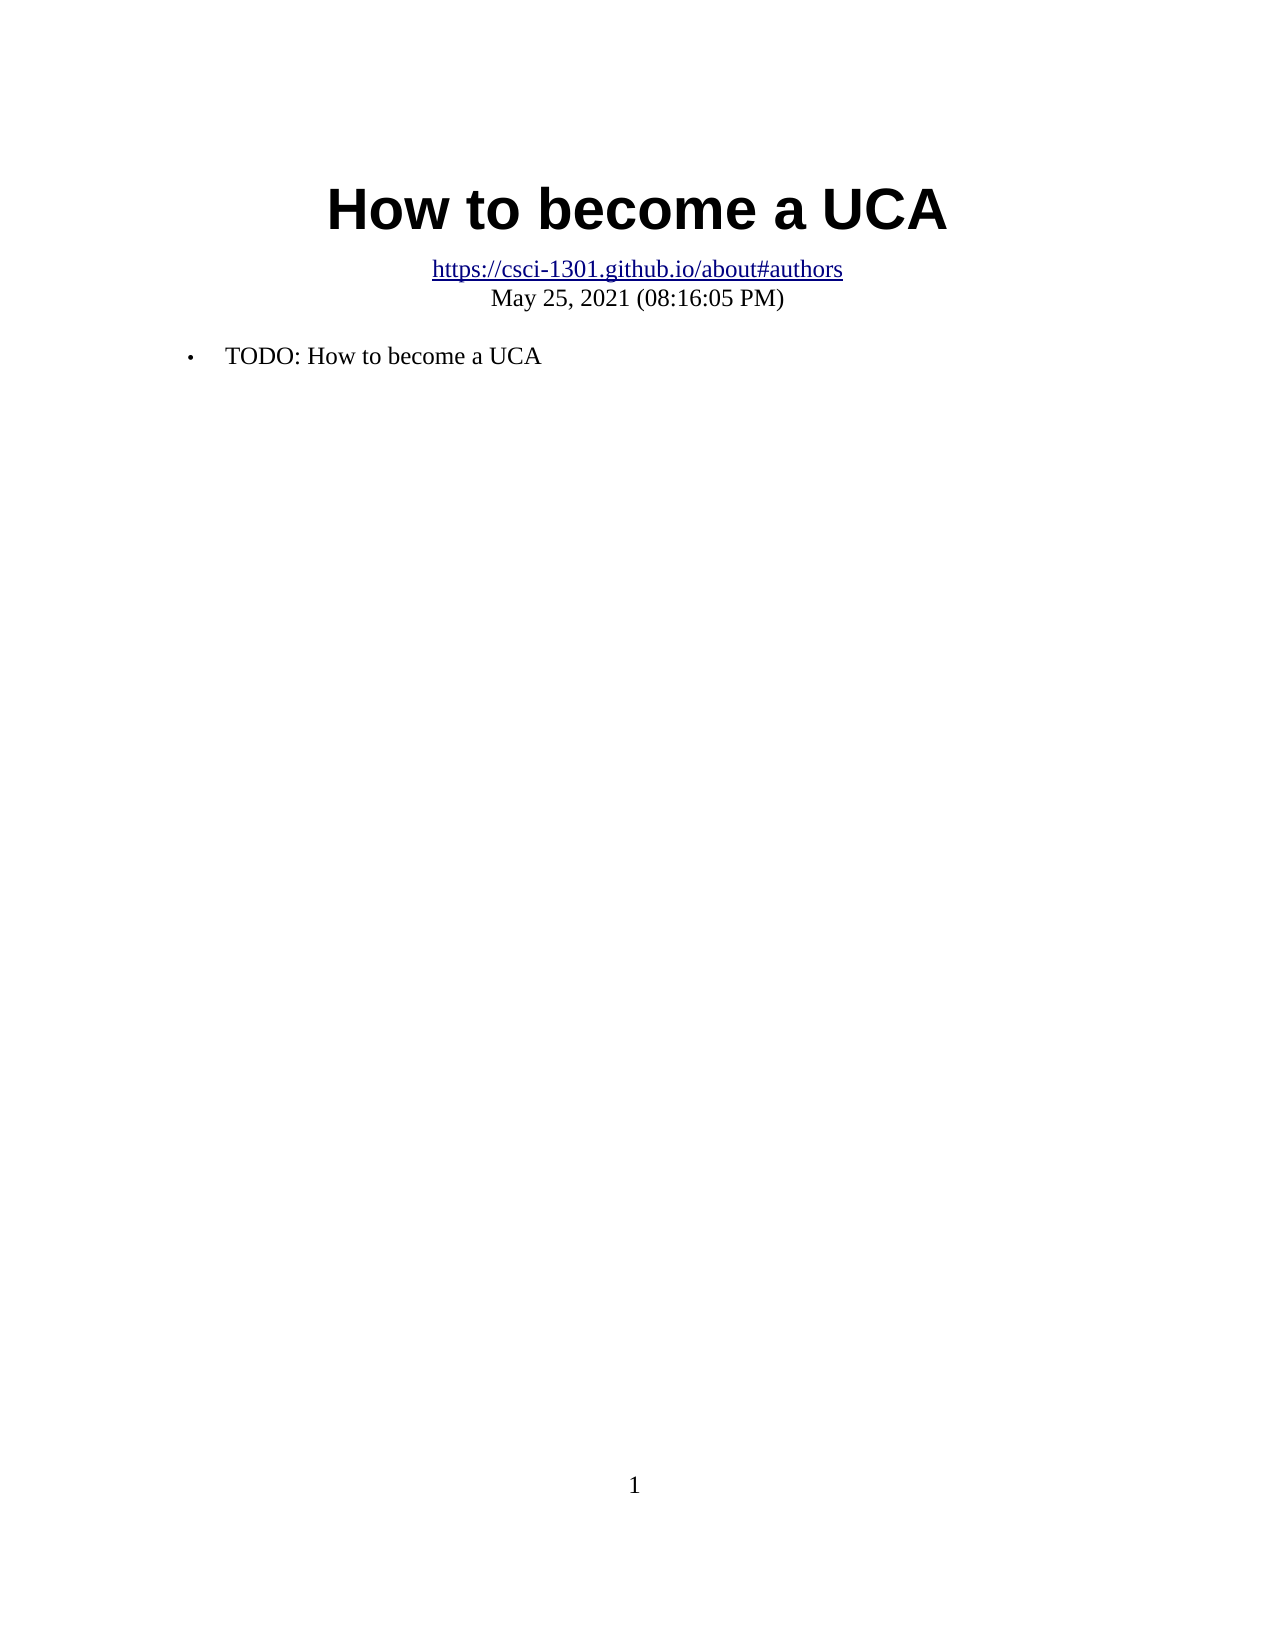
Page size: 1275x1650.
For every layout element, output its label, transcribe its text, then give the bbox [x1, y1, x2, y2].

title How to become a UCA [150, 175, 1125, 242]
text May 25, 2021 (08:16:05 PM) [150, 283, 1125, 312]
list TODO: How to become a UCA [187, 341, 1125, 369]
text https://csci-1301.github.io/about#authors [150, 254, 1125, 283]
